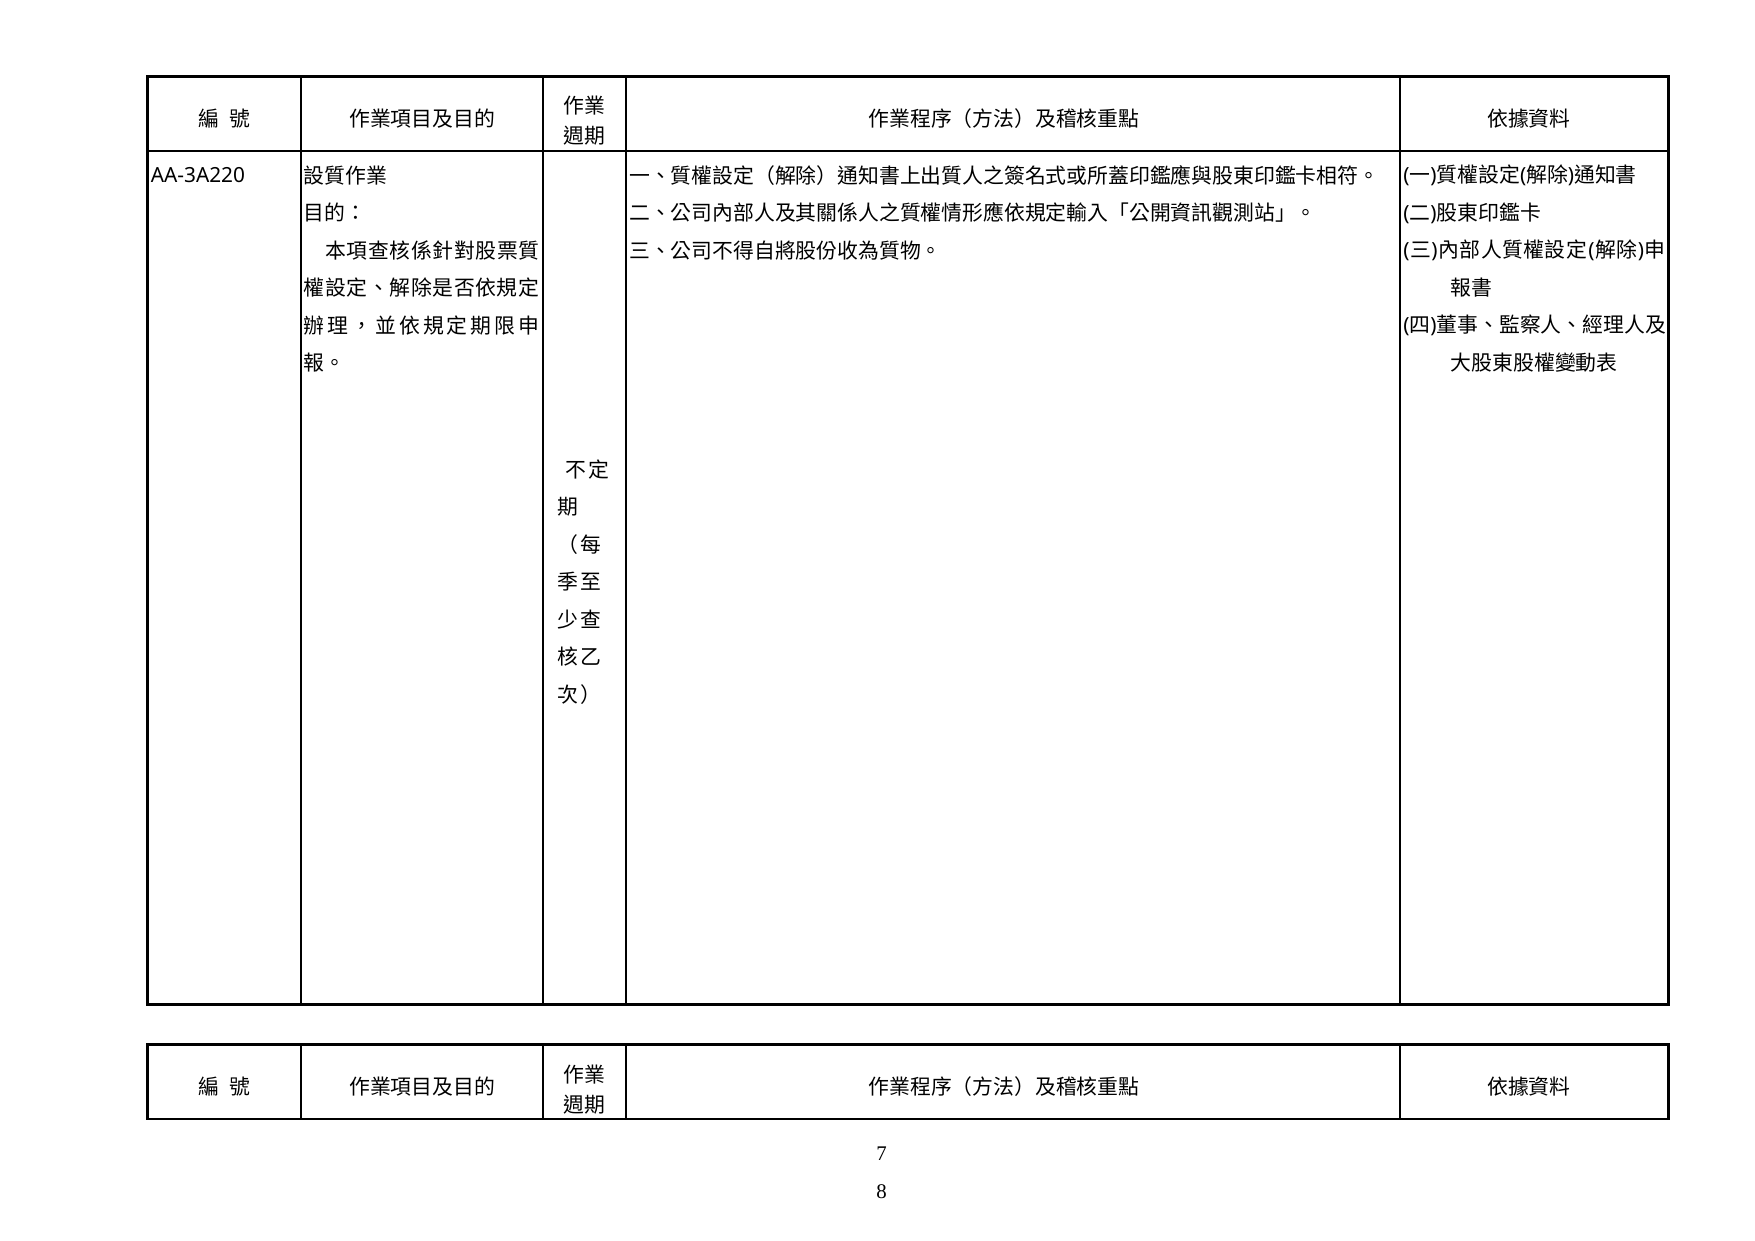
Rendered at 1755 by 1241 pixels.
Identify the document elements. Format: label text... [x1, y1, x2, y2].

table_header 編 號 [149, 1046, 300, 1118]
table_cell 不定期（每季至少查核乙次） [544, 152, 625, 1003]
table_cell AA-3A220 [149, 152, 300, 1003]
table_header 作業程序（方法）及稽核重點 [627, 78, 1399, 150]
table_header 作業 週期 [544, 78, 625, 150]
table_header 依據資料 [1401, 78, 1667, 150]
table_cell (一)質權設定(解除)通知書 (二)股東印鑑卡 (三)內部人質權設定(解除)申報書 (四)董事、監察人、經理人及大股東股權變動表 [1401, 152, 1667, 1003]
table_header 作業程序（方法）及稽核重點 [627, 1046, 1399, 1118]
table_header 編 號 [149, 78, 300, 150]
table_header 依據資料 [1401, 1046, 1667, 1118]
table_header 作業項目及目的 [302, 78, 542, 150]
table_header 作業項目及目的 [302, 1046, 542, 1118]
table_cell 設質作業 目的： 本項查核係針對股票質權設定、解除是否依規定辦理，並依規定期限申報。 [302, 152, 542, 1003]
table_cell 一、質權設定（解除）通知書上出質人之簽名式或所蓋印鑑應與股東印鑑卡相符。 二、公司內部人及其關係人之質權情形應依規定輸入「公開資訊觀測站」。 三、公司不得自將股份收為質物。 [627, 152, 1399, 1003]
table_header 作業 週期 [544, 1046, 625, 1118]
